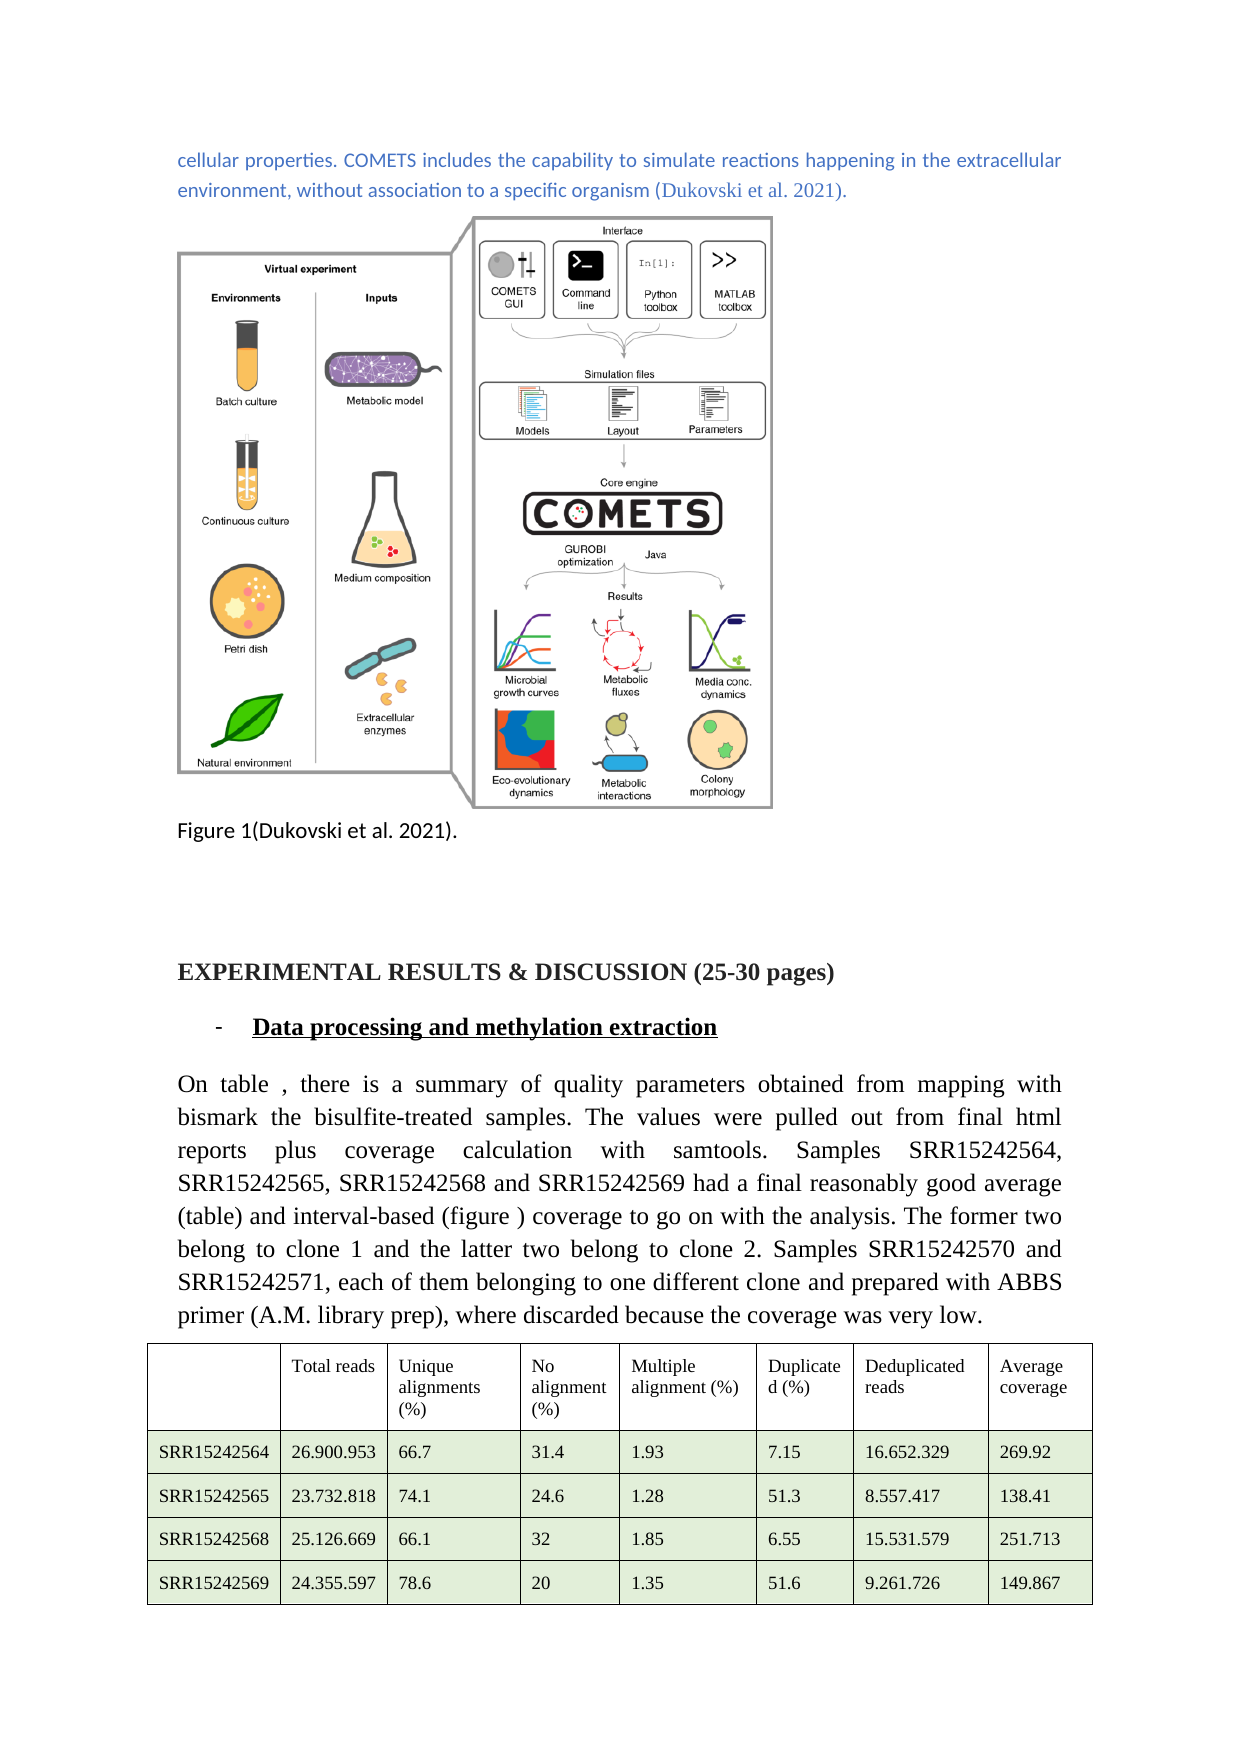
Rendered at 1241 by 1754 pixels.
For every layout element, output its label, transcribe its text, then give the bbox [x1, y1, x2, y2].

table_cell SRR15242568 [148, 1518, 280, 1560]
subtitle EXPERIMENTAL RESULTS & DISCUSSION (25-30 pages) [177, 957, 1063, 986]
table_cell 31.4 [521, 1431, 619, 1473]
table_cell 251.713 [989, 1518, 1092, 1560]
text On table , there is a summary of quality parameters obtained from mapping with bismark the bisulfite-treated samples. The values were pulled out from final html reports plus coverage calculation with samtools. Samples SRR15242564, SRR15242565, SRR15242568 and SRR15242569 had a final reasonably good average (table) and interval-based (figure ) coverage to go on with the analysis. The former two belong to clone 1 and the latter two belong to clone 2. Samples SRR15242570 and SRR15242571, each of them belonging to one different clone and prepared with ABBS primer (A.M. library prep), where discarded because the coverage was very low. [177, 1069, 1063, 1328]
table_cell 149.867 [989, 1561, 1092, 1603]
table_cell 78.6 [388, 1561, 520, 1603]
table_cell 7.15 [757, 1431, 853, 1473]
table_cell 66.1 [388, 1518, 520, 1560]
table_header [148, 1344, 280, 1430]
table_cell 1.93 [620, 1431, 756, 1473]
table_cell 269.92 [989, 1431, 1092, 1473]
table_cell 74.1 [388, 1474, 520, 1517]
text cellular properties. COMETS includes the capability to simulate reactions happening in the extracellular environment, without association to a specific organism (Dukovski et al. 2021). [177, 148, 1063, 202]
table_cell 32 [521, 1518, 619, 1560]
table_cell SRR15242565 [148, 1474, 280, 1517]
table_cell 1.28 [620, 1474, 756, 1517]
table_header Deduplicated reads [854, 1344, 988, 1430]
list Data processing and methylation extraction [215, 1011, 1063, 1042]
table_cell 25.126.669 [281, 1518, 387, 1560]
table_cell 51.3 [757, 1474, 853, 1517]
table_header Total reads [281, 1344, 387, 1430]
table_cell 1.35 [620, 1561, 756, 1603]
table_header Multiple alignment (%) [620, 1344, 756, 1430]
table_cell SRR15242564 [148, 1431, 280, 1473]
table_header Average coverage [989, 1344, 1092, 1430]
table_cell 15.531.579 [854, 1518, 988, 1560]
table_cell 24.355.597 [281, 1561, 387, 1603]
table_cell 16.652.329 [854, 1431, 988, 1473]
table_cell 20 [521, 1561, 619, 1603]
table_cell SRR15242569 [148, 1561, 280, 1603]
table_cell 24.6 [521, 1474, 619, 1517]
table_header Unique alignments (%) [388, 1344, 520, 1430]
table_cell 66.7 [388, 1431, 520, 1473]
table_cell 23.732.818 [281, 1474, 387, 1517]
table_cell 51.6 [757, 1561, 853, 1603]
table_cell 6.55 [757, 1518, 853, 1560]
table_cell 138.41 [989, 1474, 1092, 1517]
table_header No alignment (%) [521, 1344, 619, 1430]
table_cell 8.557.417 [854, 1474, 988, 1517]
table_cell 1.85 [620, 1518, 756, 1560]
table_header Duplicated (%) [757, 1344, 853, 1430]
table_cell 9.261.726 [854, 1561, 988, 1603]
table_cell 26.900.953 [281, 1431, 387, 1473]
